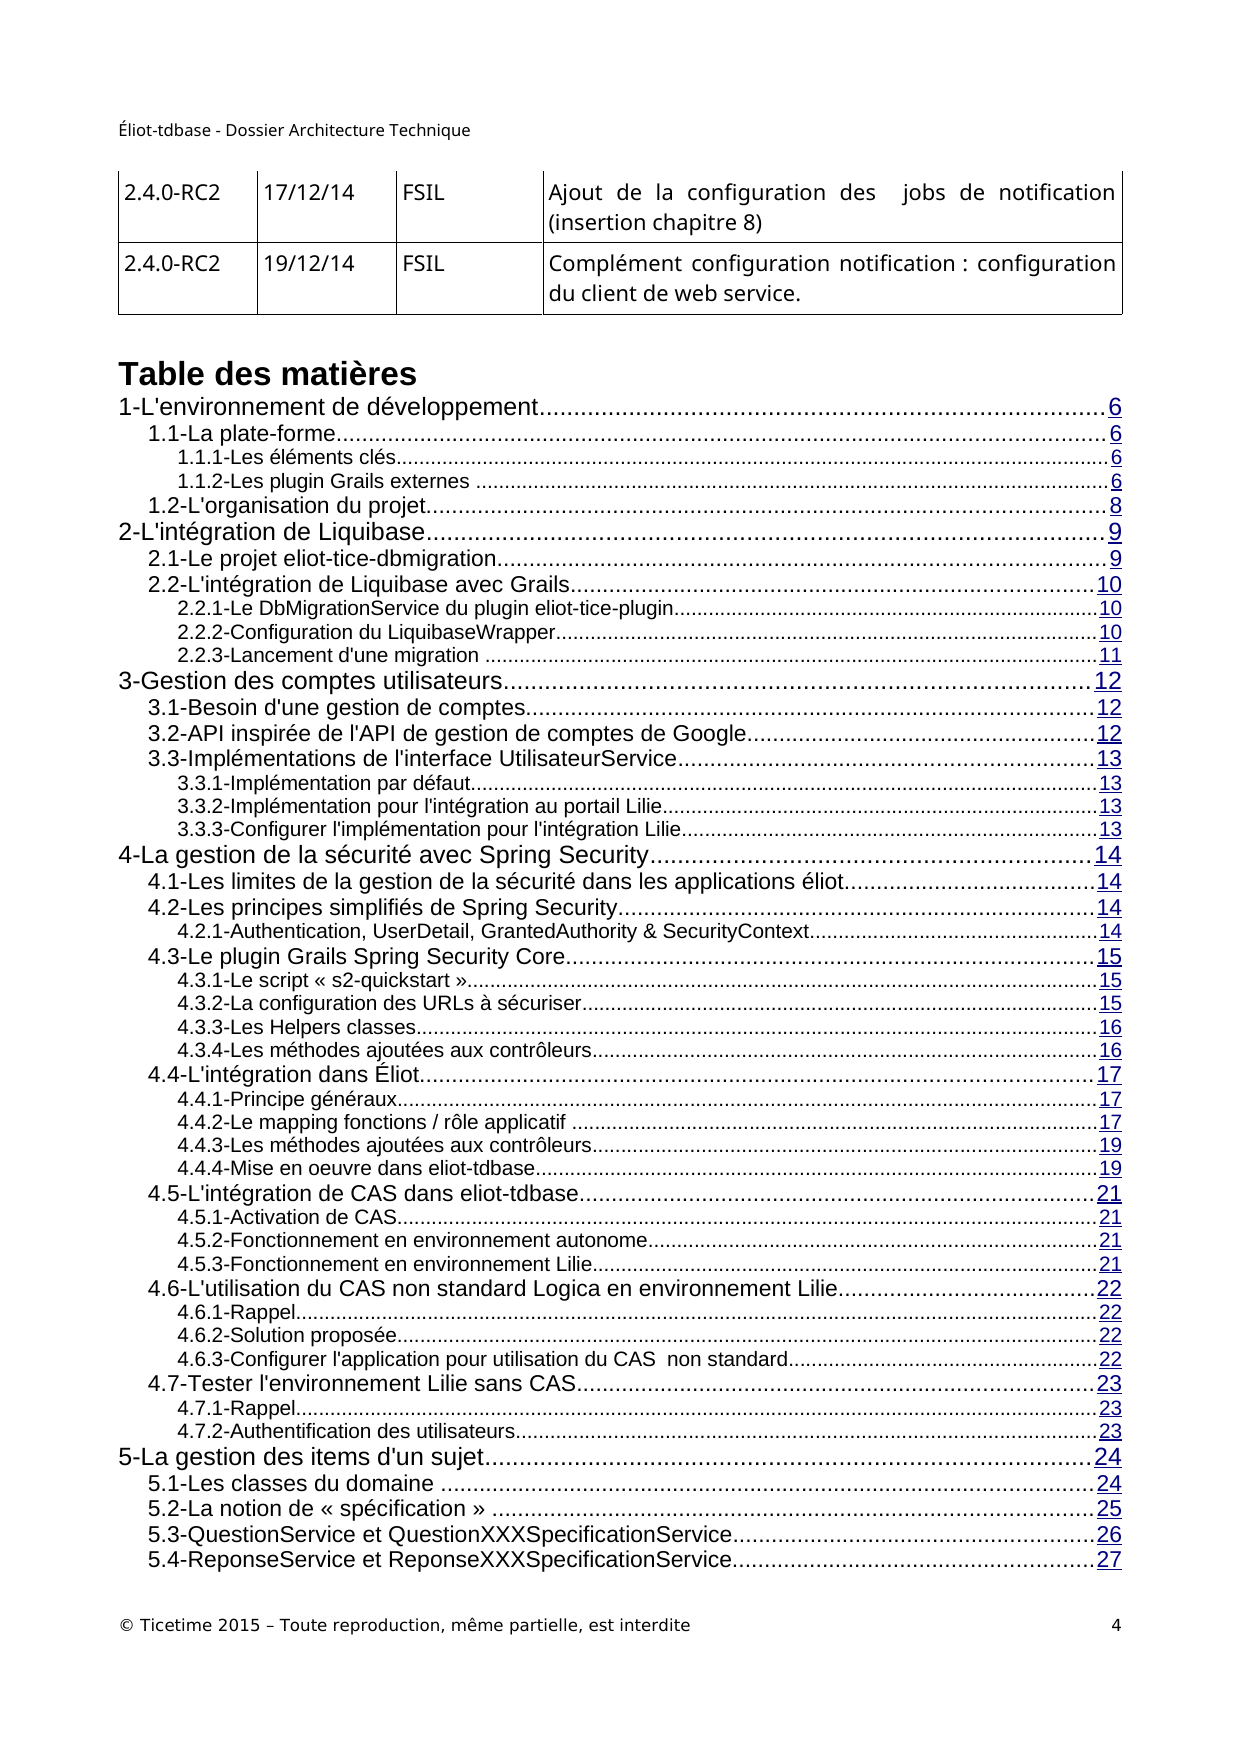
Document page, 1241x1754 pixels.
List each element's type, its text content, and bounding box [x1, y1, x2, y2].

text 3.1-Besoin d'une gestion de comptes 12 [148, 695, 1122, 720]
text 5.2-La notion de « spécification » 25 [148, 1496, 1122, 1522]
text 2.2.3-Lancement d'une migration 11 [177, 643, 1122, 667]
text 4-La gestion de la sécurité avec Spring Security 14 [118, 841, 1122, 869]
text 4.5.1-Activation de CAS 21 [177, 1206, 1122, 1229]
text 4.4.2-Le mapping fonctions / rôle applicatif 17 [177, 1111, 1122, 1134]
table_cell Ajout de la configuration des jobs de notification (insertion chapitre 8) [544, 171, 1122, 242]
text 4.2-Les principes simplifiés de Spring Security 14 [148, 894, 1122, 920]
text 4.2.1-Authentication, UserDetail, GrantedAuthority & SecurityContext 14 [177, 920, 1122, 943]
text 3-Gestion des comptes utilisateurs 12 [118, 667, 1122, 695]
text 4.4-L'intégration dans Éliot 17 [148, 1062, 1122, 1087]
text 4.7.2-Authentification des utilisateurs 23 [177, 1419, 1122, 1443]
text 4.3.1-Le script « s2-quickstart » 15 [177, 969, 1122, 992]
table_cell 2.4.0-RC2 [119, 171, 257, 242]
text 4.3-Le plugin Grails Spring Security Core 15 [148, 943, 1122, 969]
table_cell 17/12/14 [258, 171, 396, 242]
text 1-L'environnement de développement 6 [118, 392, 1122, 421]
table_cell FSIL [397, 171, 542, 242]
text 3.3-Implémentations de l'interface UtilisateurService 13 [148, 746, 1122, 771]
text 5.1-Les classes du domaine 24 [148, 1471, 1122, 1496]
text 3.3.1-Implémentation par défaut 13 [177, 771, 1122, 794]
text 5-La gestion des items d'un sujet 24 [118, 1443, 1122, 1471]
text 2.2.1-Le DbMigrationService du plugin eliot-tice-plugin 10 [177, 597, 1122, 620]
text 1.2-L'organisation du projet 8 [148, 492, 1122, 518]
text 4.6.2-Solution proposée 22 [177, 1324, 1122, 1347]
text 2.2.2-Configuration du LiquibaseWrapper 10 [177, 620, 1122, 643]
text 1.1.1-Les éléments clés 6 [177, 446, 1122, 469]
text 3.3.2-Implémentation pour l'intégration au portail Lilie 13 [177, 794, 1122, 818]
text 5.3-QuestionService et QuestionXXXSpecificationService 26 [148, 1522, 1122, 1547]
text 4.3.3-Les Helpers classes 16 [177, 1015, 1122, 1038]
text 5.4-ReponseService et ReponseXXXSpecificationService 27 [148, 1547, 1122, 1573]
text 4.7.1-Rappel 23 [177, 1396, 1122, 1419]
text 3.3.3-Configurer l'implémentation pour l'intégration Lilie 13 [177, 818, 1122, 841]
text 3.2-API inspirée de l'API de gestion de comptes de Google 12 [148, 720, 1122, 746]
subtitle Table des matières [118, 356, 1122, 392]
text 4.4.1-Principe généraux 17 [177, 1087, 1122, 1111]
table_cell 2.4.0-RC2 [119, 243, 257, 314]
text 4.3.2-La configuration des URLs à sécuriser 15 [177, 992, 1122, 1015]
table_cell Complément configuration notification : configuration du client de web service. [544, 243, 1122, 314]
text 4.4.3-Les méthodes ajoutées aux contrôleurs 19 [177, 1134, 1122, 1157]
text 1.1.2-Les plugin Grails externes 6 [177, 469, 1122, 492]
text 4.3.4-Les méthodes ajoutées aux contrôleurs 16 [177, 1038, 1122, 1062]
text 4.5.3-Fonctionnement en environnement Lilie 21 [177, 1252, 1122, 1275]
text 4.6.1-Rappel 22 [177, 1301, 1122, 1324]
text 2.1-Le projet eliot-tice-dbmigration 9 [148, 546, 1122, 572]
text 4.4.4-Mise en oeuvre dans eliot-tdbase 19 [177, 1157, 1122, 1180]
text 2.2-L'intégration de Liquibase avec Grails 10 [148, 572, 1122, 597]
text 4.5-L'intégration de CAS dans eliot-tdbase 21 [148, 1180, 1122, 1206]
table_cell FSIL [397, 243, 542, 314]
text 4.7-Tester l'environnement Lilie sans CAS 23 [148, 1371, 1122, 1396]
text 4.6-L'utilisation du CAS non standard Logica en environnement Lilie 22 [148, 1275, 1122, 1301]
table_cell 19/12/14 [258, 243, 396, 314]
text 4.6.3-Configurer l'application pour utilisation du CAS non standard 22 [177, 1347, 1122, 1371]
text 1.1-La plate-forme 6 [148, 421, 1122, 446]
text 2-L'intégration de Liquibase 9 [118, 518, 1122, 546]
text 4.1-Les limites de la gestion de la sécurité dans les applications éliot 14 [148, 869, 1122, 894]
text 4.5.2-Fonctionnement en environnement autonome 21 [177, 1229, 1122, 1252]
